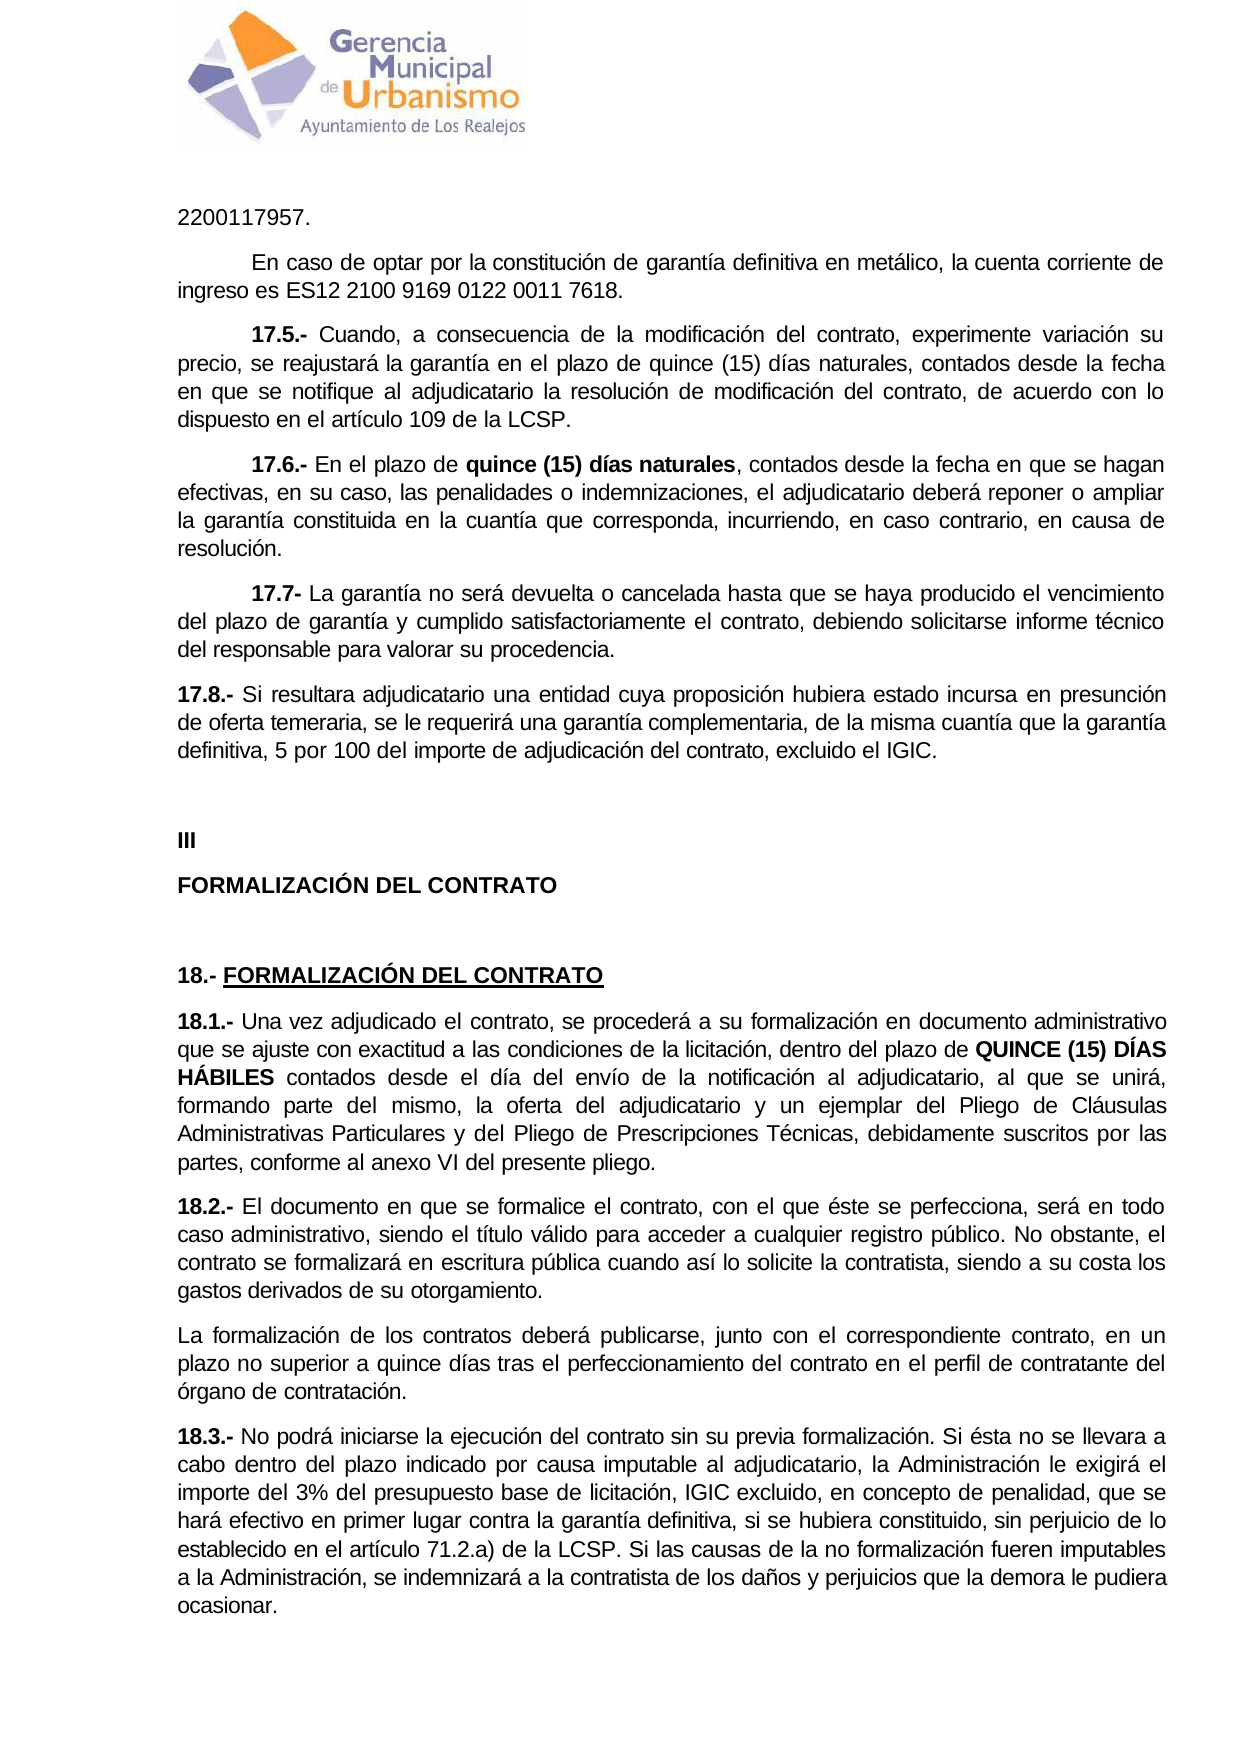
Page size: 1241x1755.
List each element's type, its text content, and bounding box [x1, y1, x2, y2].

text 2200117957. [177, 203, 1207, 230]
text 17.8.- Si resultara adjudicatario una entidad cuya proposición hubiera estado incursa en presunción de oferta temeraria, se le requerirá una garantía complementaria, de la misma cuantía que la garantía definitiva, 5 por 100 del importe de adjudicación del contrato, excluido el IGIC. [177, 681, 1167, 763]
text 17.6.- En el plazo de quince (15) días naturales, contados desde la fecha en que se hagan efectivas, en su caso, las penalidades o indemnizaciones, el adjudicatario deberá reponer o ampliar la garantía constituida en la cuantía que corresponda, incurriendo, en caso contrario, en causa de resolución. [177, 451, 1165, 561]
text La formalización de los contratos deberá publicarse, junto con el correspondiente contrato, en un plazo no superior a quince días tras el perfeccionamiento del contrato en el perfil de contratante del órgano de contratación. [177, 1322, 1166, 1405]
text 18.1.- Una vez adjudicado el contrato, se procederá a su formalización en documento administrativo que se ajuste con exactitud a las condiciones de la licitación, dentro del plazo de QUINCE (15) DÍAS HÁBILES contados desde el día del envío de la notificación al adjudicatario, al que se unirá, formando parte del mismo, la oferta del adjudicatario y un ejemplar del Pliego de Cláusulas Administrativas Particulares y del Pliego de Prescripciones Técnicas, debidamente suscritos por las partes, conforme al anexo VI del presente pliego. [177, 1008, 1167, 1175]
text 18.3.- No podrá iniciarse la ejecución del contrato sin su previa formalización. Si ésta no se llevara a cabo dentro del plazo indicado por causa imputable al adjudicatario, la Administración le exigirá el importe del 3% del presupuesto base de licitación, IGIC excluido, en concepto de penalidad, que se hará efectivo en primer lugar contra la garantía definitiva, si se hubiera constituido, sin perjuicio de lo establecido en el artículo 71.2.a) de la LCSP. Si las causas de la no formalización fueren imputables a la Administración, se indemnizará a la contratista de los daños y perjuicios que la demora le pudiera ocasionar. [177, 1423, 1167, 1618]
text 17.7- La garantía no será devuelta o cancelada hasta que se haya producido el vencimiento del plazo de garantía y cumplido satisfactoriamente el contrato, debiendo solicitarse informe técnico del responsable para valorar su procedencia. [177, 580, 1165, 662]
text En caso de optar por la constitución de garantía definitiva en metálico, la cuenta corriente de ingreso es ES12 2100 9169 0122 0011 7618. [177, 248, 1164, 303]
text FORMALIZACIÓN DEL CONTRATO [177, 872, 1207, 898]
subtitle III [177, 827, 1207, 853]
text 18.2.- El documento en que se formalice el contrato, con el que éste se perfecciona, será en todo caso administrativo, siendo el título válido para acceder a cualquier registro público. No obstante, el contrato se formalizará en escritura pública cuando así lo solicite la contratista, siendo a su costa los gastos derivados de su otorgamiento. [177, 1193, 1167, 1303]
text 18.- FORMALIZACIÓN DEL CONTRATO [177, 962, 1207, 989]
text 17.5.- Cuando, a consecuencia de la modificación del contrato, experimente variación su precio, se reajustará la garantía en el plazo de quince (15) días naturales, contados desde la fecha en que se notifique al adjudicatario la resolución de modificación del contrato, de acuerdo con lo dispuesto en el artículo 109 de la LCSP. [177, 321, 1165, 432]
